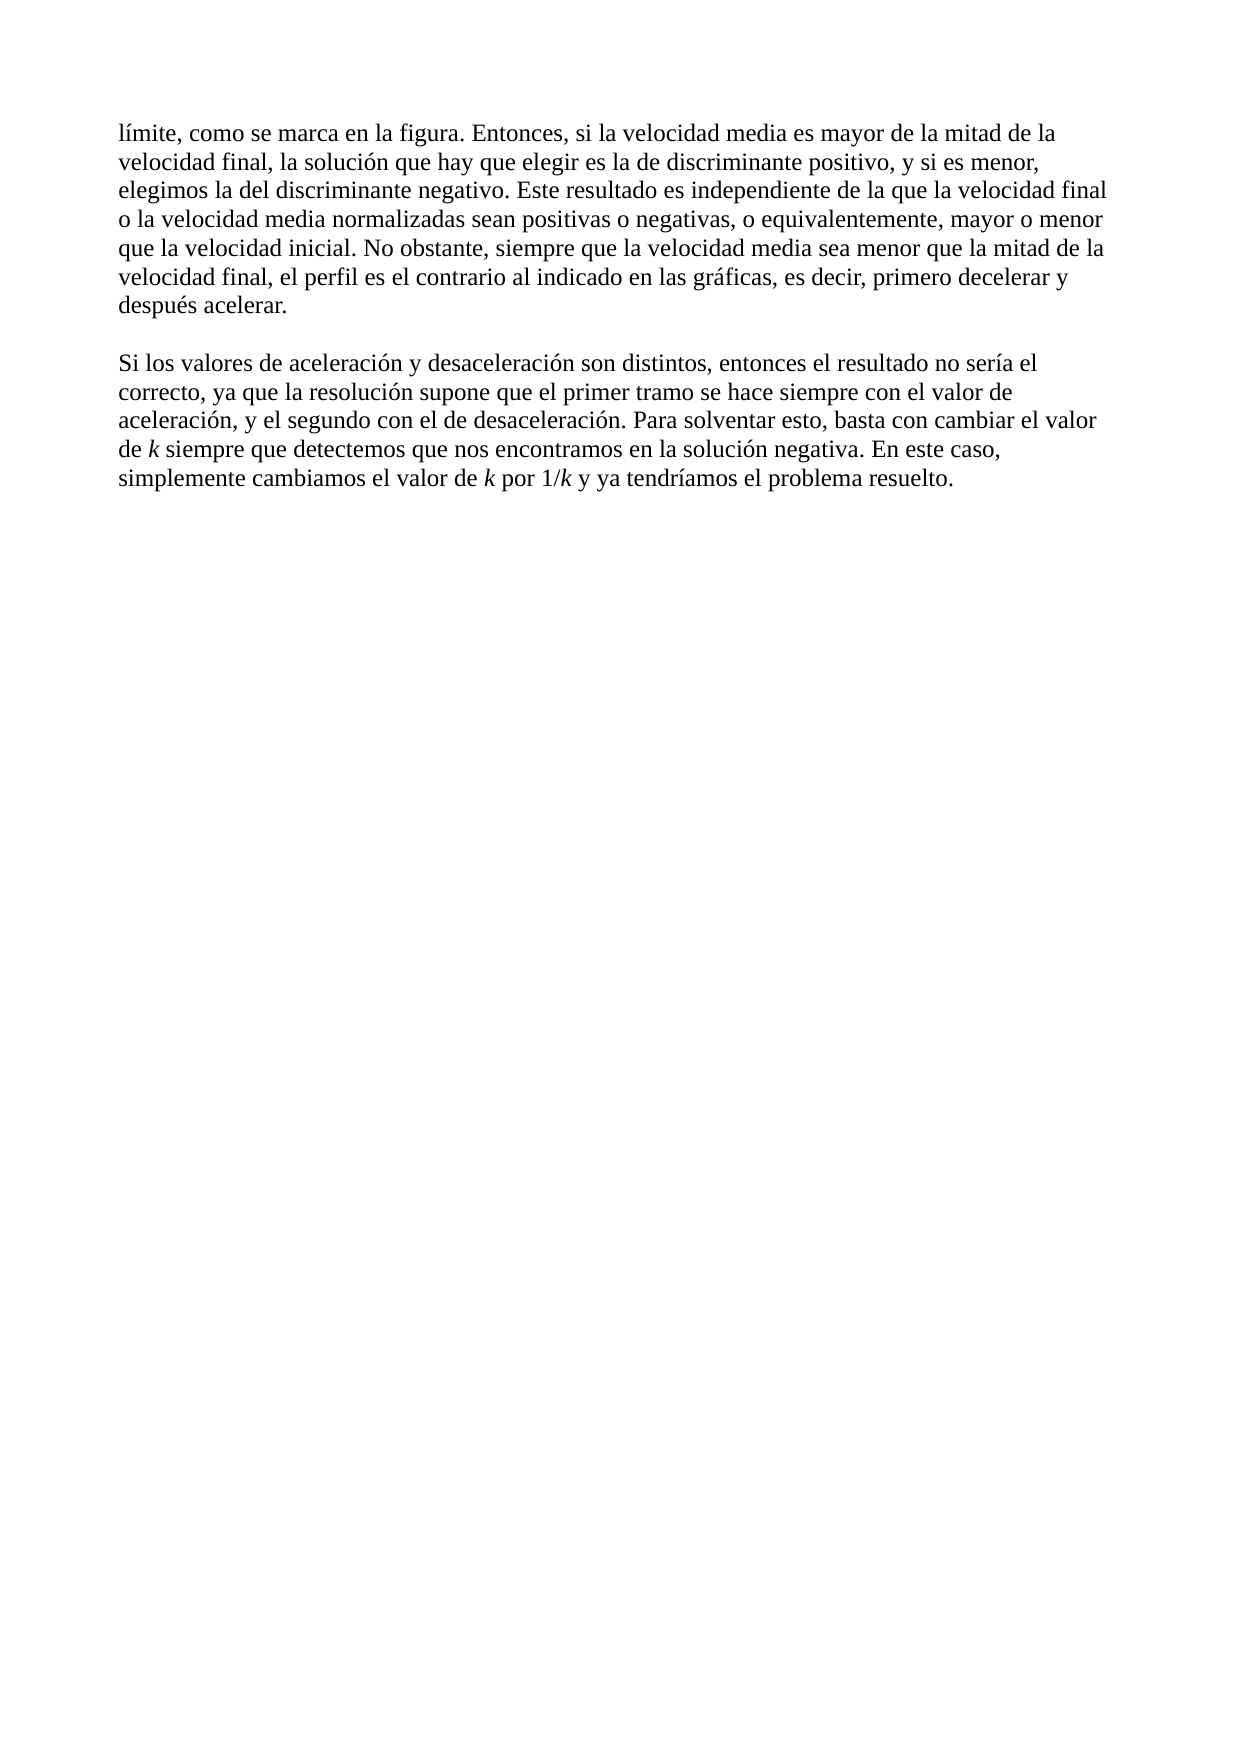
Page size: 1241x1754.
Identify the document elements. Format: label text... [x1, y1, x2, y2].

text Si los valores de aceleración y desaceleración son distintos, entonces el resultado no sería el correcto, ya que la resolución supone que el primer tramo se hace siempre con el valor de aceleración, y el segundo con el de desaceleración. Para solventar esto, basta con cambiar el valor de k siempre que detectemos que nos encontramos en la solución negativa. En este caso, simplemente cambiamos el valor de k por 1/k y ya tendríamos el problema resuelto. [118, 348, 1122, 492]
text límite, como se marca en la figura. Entonces, si la velocidad media es mayor de la mitad de la velocidad final, la solución que hay que elegir es la de discriminante positivo, y si es menor, elegimos la del discriminante negativo. Este resultado es independiente de la que la velocidad final o la velocidad media normalizadas sean positivas o negativas, o equivalentemente, mayor o menor que la velocidad inicial. No obstante, siempre que la velocidad media sea menor que la mitad de la velocidad final, el perfil es el contrario al indicado en las gráficas, es decir, primero decelerar y después acelerar. [118, 118, 1122, 319]
